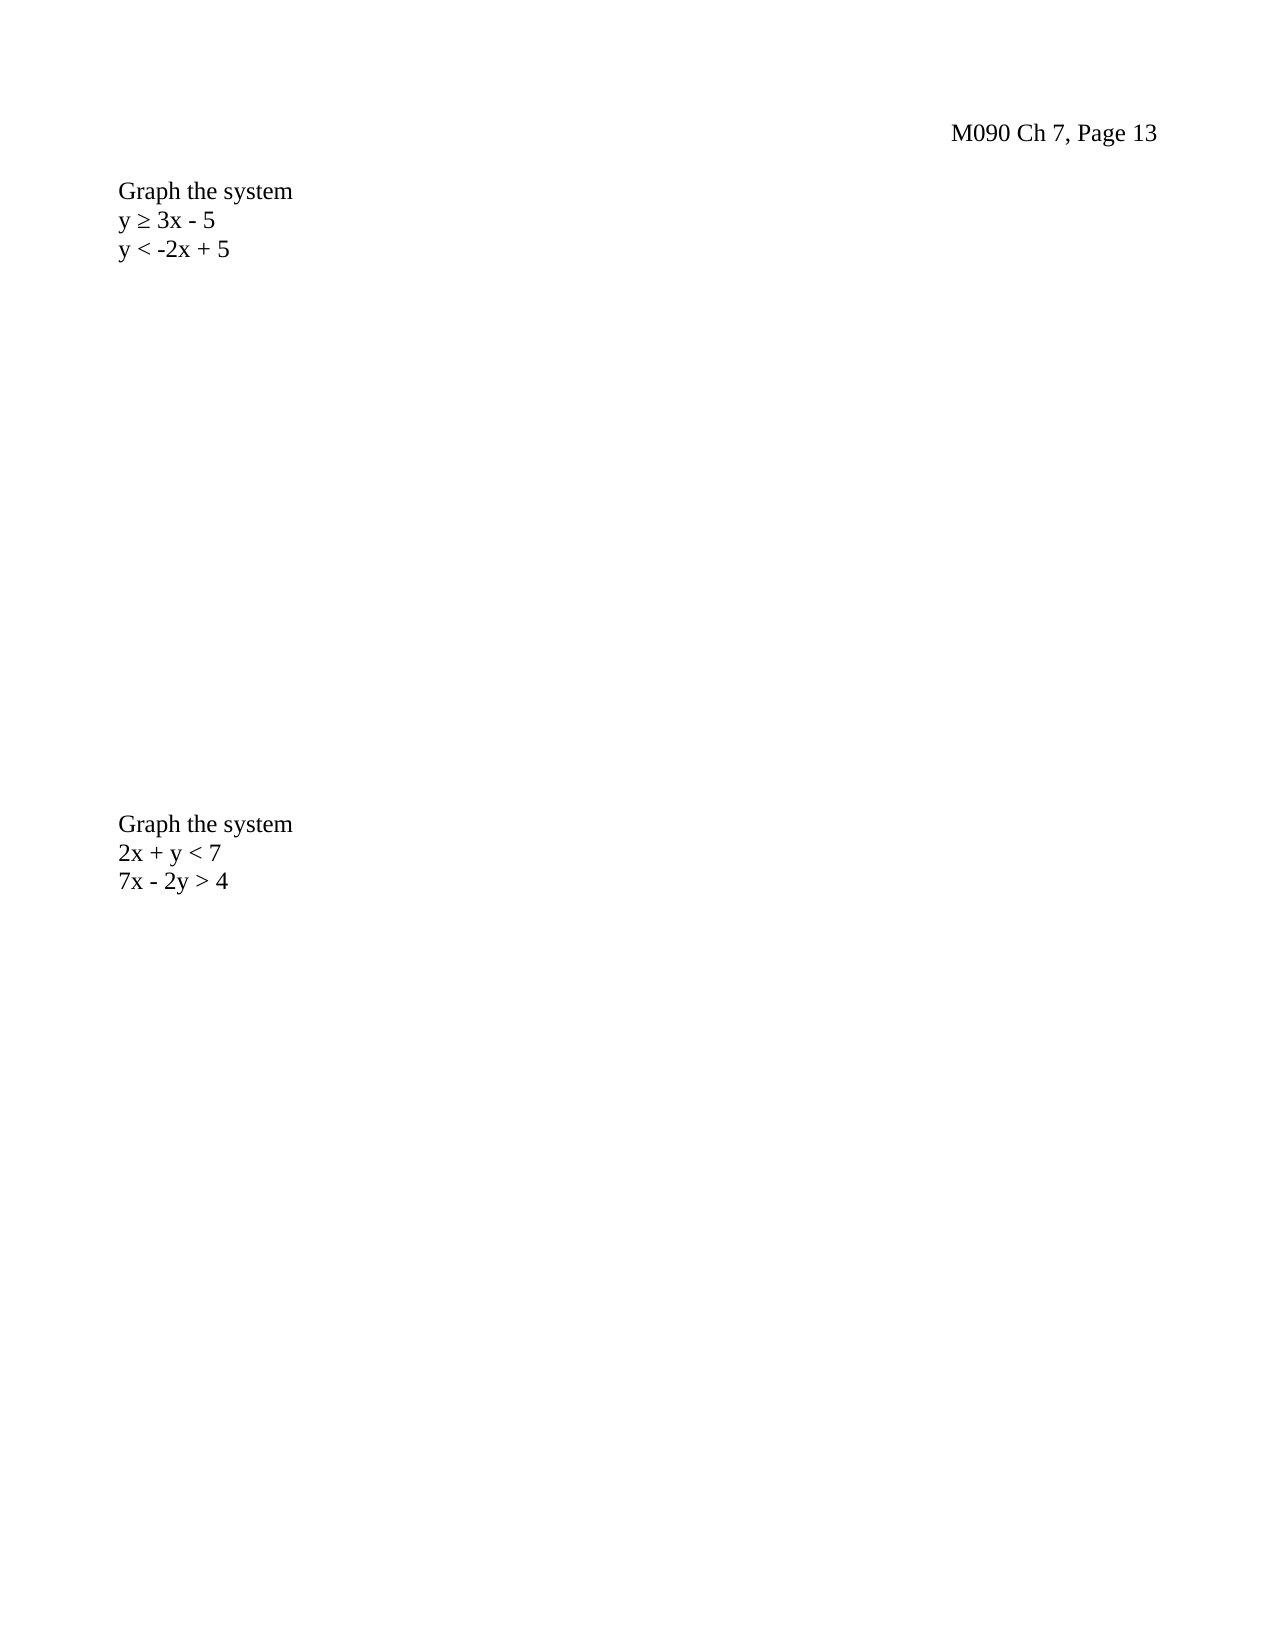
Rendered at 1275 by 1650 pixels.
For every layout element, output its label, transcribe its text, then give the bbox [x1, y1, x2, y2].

text 2x + y < 7 [118, 838, 1157, 866]
text 7x - 2y > 4 [118, 866, 1157, 895]
text Graph the system [118, 176, 1157, 205]
text Graph the system [118, 809, 1157, 838]
text y < -2x + 5 [118, 234, 1157, 263]
text y ≥ 3x - 5 [118, 205, 1157, 234]
